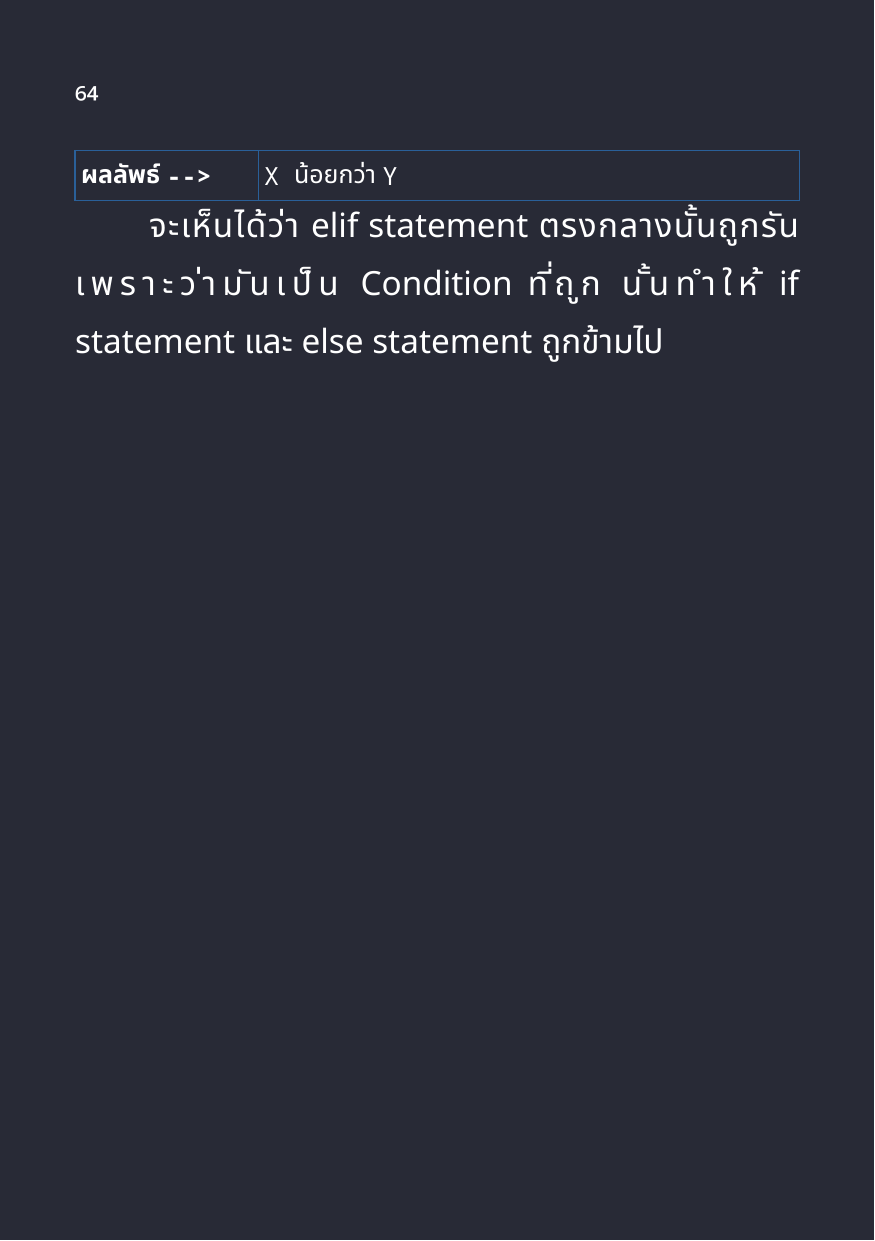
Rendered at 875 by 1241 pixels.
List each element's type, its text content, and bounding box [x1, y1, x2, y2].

text จะเห็นได้ว่า elif statement ตรงกลางนั้นถูกรันเพราะว่ามันเป็น Condition ที่ถูก นั้นทำให้ if statement และ else statement ถูกข้ามไป [75, 201, 799, 368]
table_cell ผลลัพธ์ --> [76, 151, 258, 200]
table_cell X น้อยกว่า Y [259, 151, 799, 200]
